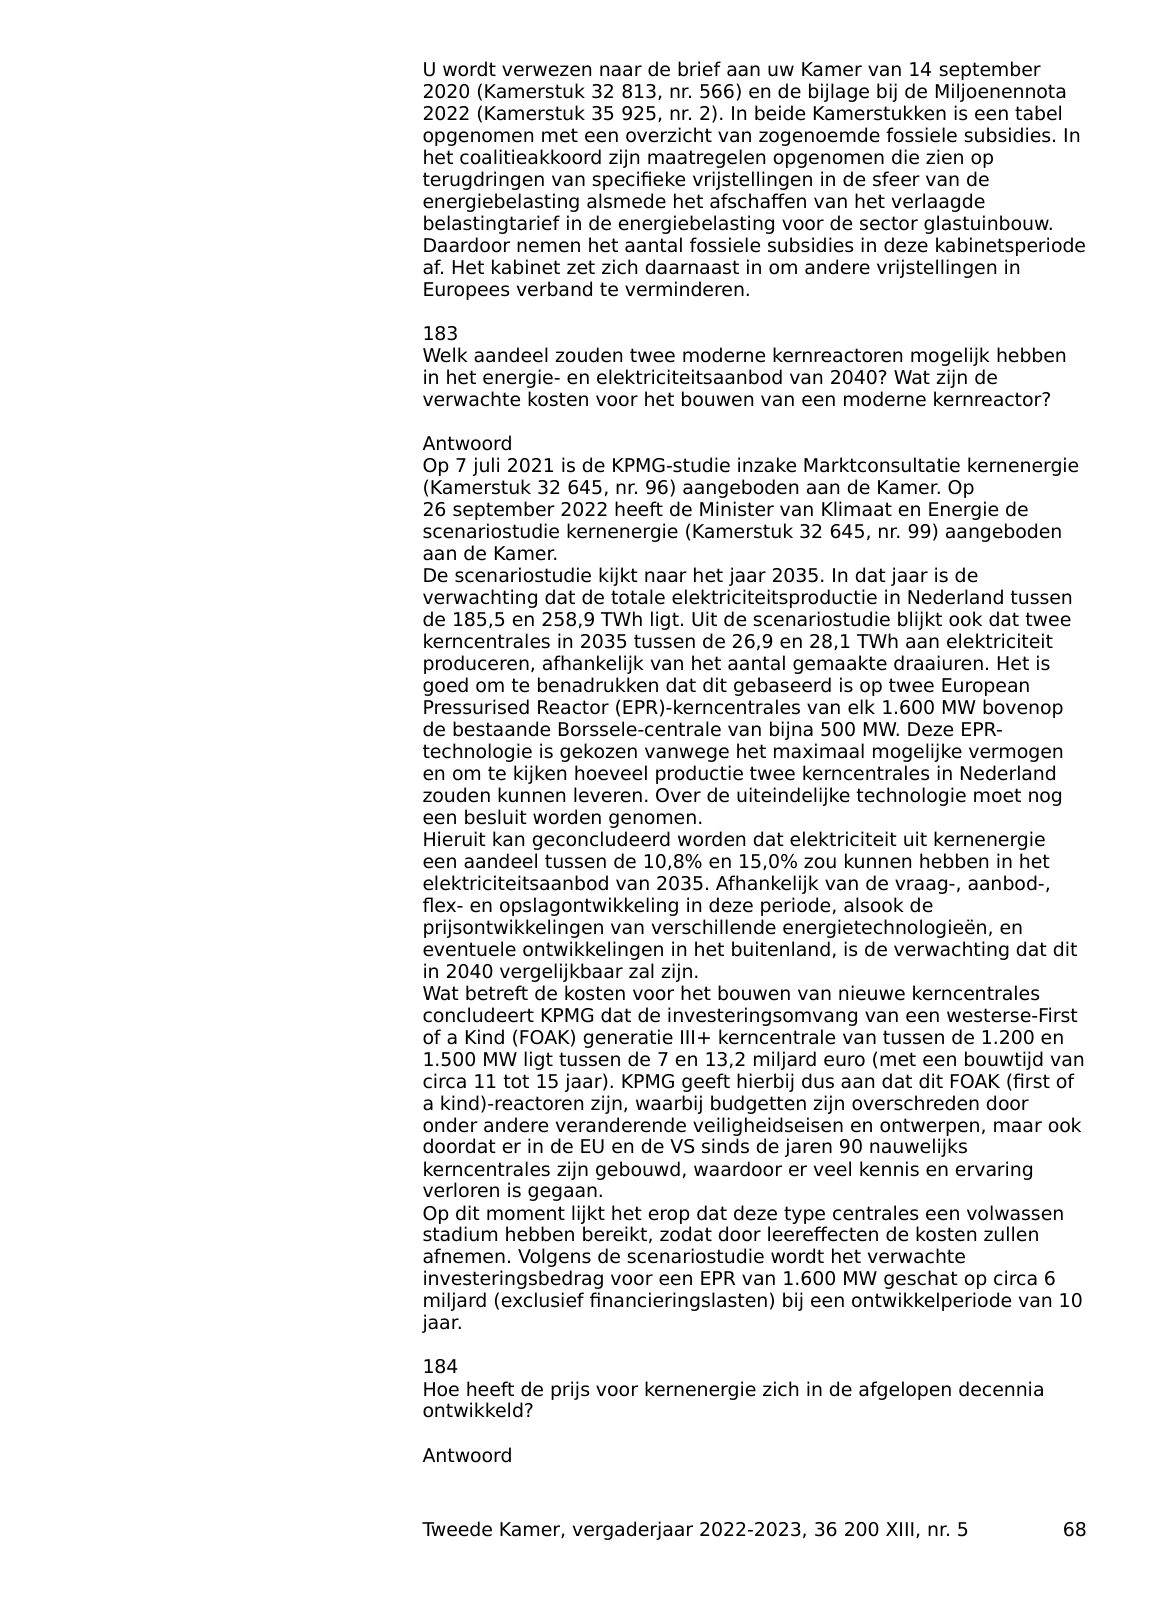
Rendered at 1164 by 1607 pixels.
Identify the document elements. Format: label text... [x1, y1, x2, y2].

text Antwoord [422, 433, 1087, 455]
text Op dit moment lijkt het erop dat deze type centrales een volwassen stadium hebben bereikt, zodat door leereffecten de kosten zullen afnemen. Volgens de scenariostudie wordt het verwachte investeringsbedrag voor een EPR van 1.600 MW geschat op circa 6 miljard (exclusief financieringslasten) bij een ontwikkelperiode van 10 jaar. [422, 1202, 1087, 1334]
text U wordt verwezen naar de brief aan uw Kamer van 14 september 2020 (Kamerstuk 32 813, nr. 566) en de bijlage bij de Miljoenennota 2022 (Kamerstuk 35 925, nr. 2). In beide Kamerstukken is een tabel opgenomen met een overzicht van zogenoemde fossiele subsidies. In het coalitieakkoord zijn maatregelen opgenomen die zien op terugdringen van specifieke vrijstellingen in de sfeer van de energiebelasting alsmede het afschaffen van het verlaagde belastingtarief in de energiebelasting voor de sector glastuinbouw. Daardoor nemen het aantal fossiele subsidies in deze kabinetsperiode af. Het kabinet zet zich daarnaast in om andere vrijstellingen in Europees verband te verminderen. [422, 59, 1087, 301]
text Wat betreft de kosten voor het bouwen van nieuwe kerncentrales concludeert KPMG dat de investeringsomvang van een westerse-First of a Kind (FOAK) generatie III+ kerncentrale van tussen de 1.200 en 1.500 MW ligt tussen de 7 en 13,2 miljard euro (met een bouwtijd van circa 11 tot 15 jaar). KPMG geeft hierbij dus aan dat dit FOAK (first of a kind)-reactoren zijn, waarbij budgetten zijn overschreden door onder andere veranderende veiligheidseisen en ontwerpen, maar ook doordat er in de EU en de VS sinds de jaren 90 nauwelijks kerncentrales zijn gebouwd, waardoor er veel kennis en ervaring verloren is gegaan. [422, 983, 1087, 1202]
text Op 7 juli 2021 is de KPMG-studie inzake Marktconsultatie kernenergie (Kamerstuk 32 645, nr. 96) aangeboden aan de Kamer. Op 26 september 2022 heeft de Minister van Klimaat en Energie de scenariostudie kernenergie (Kamerstuk 32 645, nr. 99) aangeboden aan de Kamer. [422, 455, 1087, 565]
text Hoe heeft de prijs voor kernenergie zich in de afgelopen decennia ontwikkeld? [422, 1378, 1087, 1422]
text Welk aandeel zouden twee moderne kernreactoren mogelijk hebben in het energie- en elektriciteitsaanbod van 2040? Wat zijn de verwachte kosten voor het bouwen van een moderne kernreactor? [422, 345, 1087, 411]
text 183 [422, 323, 1087, 345]
text Antwoord [422, 1444, 1087, 1467]
text 184 [422, 1356, 1087, 1378]
text Hieruit kan geconcludeerd worden dat elektriciteit uit kernenergie een aandeel tussen de 10,8% en 15,0% zou kunnen hebben in het elektriciteitsaanbod van 2035. Afhankelijk van de vraag-, aanbod-, flex- en opslagontwikkeling in deze periode, alsook de prijsontwikkelingen van verschillende energietechnologieën, en eventuele ontwikkelingen in het buitenland, is de verwachting dat dit in 2040 vergelijkbaar zal zijn. [422, 829, 1087, 983]
text De scenariostudie kijkt naar het jaar 2035. In dat jaar is de verwachting dat de totale elektriciteitsproductie in Nederland tussen de 185,5 en 258,9 TWh ligt. Uit de scenariostudie blijkt ook dat twee kerncentrales in 2035 tussen de 26,9 en 28,1 TWh aan elektriciteit produceren, afhankelijk van het aantal gemaakte draaiuren. Het is goed om te benadrukken dat dit gebaseerd is op twee European Pressurised Reactor (EPR)-kerncentrales van elk 1.600 MW bovenop de bestaande Borssele-centrale van bijna 500 MW. Deze EPR-technologie is gekozen vanwege het maximaal mogelijke vermogen en om te kijken hoeveel productie twee kerncentrales in Nederland zouden kunnen leveren. Over de uiteindelijke technologie moet nog een besluit worden genomen. [422, 565, 1087, 829]
